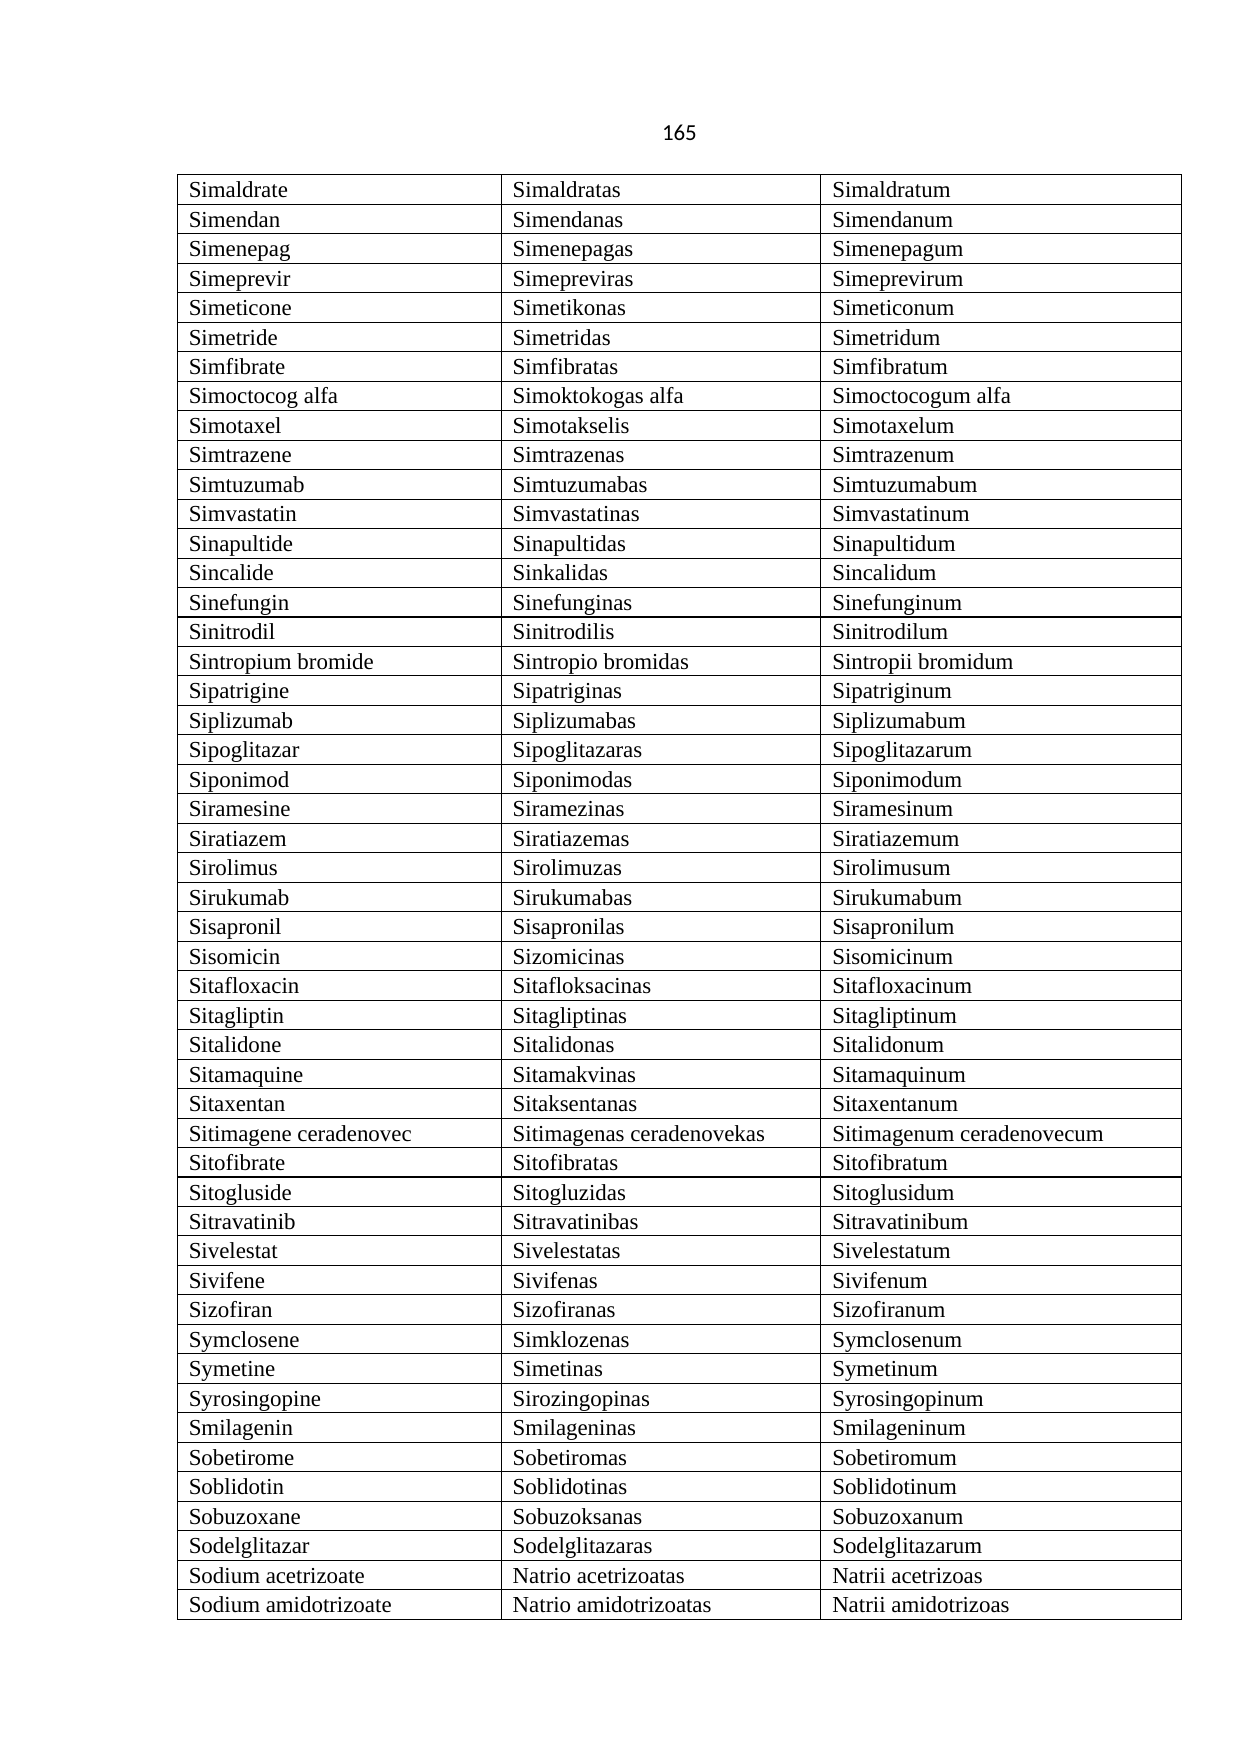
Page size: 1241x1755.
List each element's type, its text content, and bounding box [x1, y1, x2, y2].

table_cell Sinefunginas [502, 588, 820, 616]
table_cell Simotaxelum [821, 411, 1181, 439]
table_cell Sincalide [178, 559, 501, 587]
table_cell Simoktokogas alfa [502, 382, 820, 410]
table_cell Sizomicinas [502, 942, 820, 970]
table_cell Sitoglusidum [821, 1178, 1181, 1206]
table_cell Sitafloxacinum [821, 971, 1181, 999]
table_cell Simeticone [178, 293, 501, 322]
table_cell Symetine [178, 1354, 501, 1383]
table_cell Sitravatinibum [821, 1207, 1181, 1235]
table_cell Simendan [178, 205, 501, 233]
table_cell Sinkalidas [502, 559, 820, 587]
table_cell Sitaxentanum [821, 1089, 1181, 1117]
table_cell Simaldrate [178, 175, 501, 204]
table_cell Simetikonas [502, 293, 820, 322]
table_cell Sobuzoksanas [502, 1502, 820, 1530]
table_cell Natrio acetrizoatas [502, 1561, 820, 1589]
table_cell Simtrazene [178, 441, 501, 469]
table_cell Sitimagene ceradenovec [178, 1119, 501, 1147]
table_cell Sitogluside [178, 1178, 501, 1206]
table_cell Sintropii bromidum [821, 647, 1181, 675]
table_cell Sitogluzidas [502, 1178, 820, 1206]
table_cell Siponimodas [502, 765, 820, 793]
table_cell Sitalidonum [821, 1030, 1181, 1058]
table_cell Sitamakvinas [502, 1060, 820, 1088]
table_cell Simetinas [502, 1354, 820, 1383]
table_cell Siplizumabas [502, 706, 820, 734]
table_cell Sintropium bromide [178, 647, 501, 675]
table_cell Natrii amidotrizoas [821, 1590, 1181, 1619]
table_cell Simendanum [821, 205, 1181, 233]
table_cell Sisapronilum [821, 912, 1181, 941]
table_cell Sirukumab [178, 883, 501, 911]
table_cell Soblidotinum [821, 1472, 1181, 1501]
table_cell Sitagliptinum [821, 1001, 1181, 1029]
table_cell Smilageninum [821, 1413, 1181, 1442]
table_cell Simfibratas [502, 352, 820, 381]
table_cell Simenepagum [821, 234, 1181, 263]
table_cell Simaldratum [821, 175, 1181, 204]
table_cell Simotaxel [178, 411, 501, 439]
table_cell Sivifenum [821, 1266, 1181, 1294]
table_cell Sitimagenum ceradenovecum [821, 1119, 1181, 1147]
table_cell Sisapronilas [502, 912, 820, 941]
table_cell Simetridum [821, 323, 1181, 351]
table_cell Sinapultide [178, 529, 501, 557]
table_cell Sitaxentan [178, 1089, 501, 1117]
table_cell Sinefunginum [821, 588, 1181, 616]
table_cell Sitofibratum [821, 1148, 1181, 1176]
table_cell Sipatrigine [178, 676, 501, 705]
table_cell Sinitrodilum [821, 618, 1181, 646]
table_cell Siratiazemum [821, 824, 1181, 852]
table_cell Simetridas [502, 323, 820, 351]
table_cell Simepreviras [502, 264, 820, 292]
table_cell Sitravatinib [178, 1207, 501, 1235]
table_cell Siplizumab [178, 706, 501, 734]
table_cell Sizofiranum [821, 1295, 1181, 1324]
table_cell Sirolimus [178, 853, 501, 882]
table_cell Sitofibrate [178, 1148, 501, 1176]
table_cell Syrosingopine [178, 1384, 501, 1412]
table_cell Sodelglitazar [178, 1531, 501, 1560]
table_cell Sinefungin [178, 588, 501, 616]
table_cell Sobuzoxanum [821, 1502, 1181, 1530]
table_cell Sirolimuzas [502, 853, 820, 882]
table_cell Soblidotinas [502, 1472, 820, 1501]
table_cell Simenepagas [502, 234, 820, 263]
table_cell Simvastatin [178, 500, 501, 528]
table_cell Sitravatinibas [502, 1207, 820, 1235]
table_cell Simeticonum [821, 293, 1181, 322]
table_cell Sirukumabum [821, 883, 1181, 911]
table_cell Siplizumabum [821, 706, 1181, 734]
table_cell Sitofibratas [502, 1148, 820, 1176]
table_cell Simaldratas [502, 175, 820, 204]
table_cell Sitamaquine [178, 1060, 501, 1088]
table_cell Sitimagenas ceradenovekas [502, 1119, 820, 1147]
table_cell Sipoglitazaras [502, 735, 820, 764]
table_cell Sivelestatas [502, 1236, 820, 1265]
table_cell Sisomicin [178, 942, 501, 970]
table_cell Syrosingopinum [821, 1384, 1181, 1412]
table_cell Siramesinum [821, 794, 1181, 823]
table_cell Simtuzumab [178, 470, 501, 498]
table_cell Sitalidonas [502, 1030, 820, 1058]
table_cell Sitafloxacin [178, 971, 501, 999]
table_cell Sitafloksacinas [502, 971, 820, 999]
table_cell Sirukumabas [502, 883, 820, 911]
table_cell Simotakselis [502, 411, 820, 439]
table_cell Sitagliptinas [502, 1001, 820, 1029]
table_cell Sodelglitazarum [821, 1531, 1181, 1560]
table_cell Simoctocogum alfa [821, 382, 1181, 410]
table_cell Simenepag [178, 234, 501, 263]
table_cell Simtrazenas [502, 441, 820, 469]
table_cell Siramesine [178, 794, 501, 823]
table_cell Sinapultidas [502, 529, 820, 557]
table_cell Sinitrodilis [502, 618, 820, 646]
table_cell Sitaksentanas [502, 1089, 820, 1117]
table_cell Sizofiranas [502, 1295, 820, 1324]
table_cell Sitalidone [178, 1030, 501, 1058]
table_cell Sinapultidum [821, 529, 1181, 557]
table_cell Sirozingopinas [502, 1384, 820, 1412]
table_cell Simendanas [502, 205, 820, 233]
table_cell Sodium acetrizoate [178, 1561, 501, 1589]
table_cell Sincalidum [821, 559, 1181, 587]
table_cell Simeprevir [178, 264, 501, 292]
table_cell Sivifene [178, 1266, 501, 1294]
table_cell Sipoglitazarum [821, 735, 1181, 764]
table_cell Natrii acetrizoas [821, 1561, 1181, 1589]
table_cell Symetinum [821, 1354, 1181, 1383]
table_cell Simetride [178, 323, 501, 351]
table_cell Sizofiran [178, 1295, 501, 1324]
table_cell Siratiazem [178, 824, 501, 852]
table_cell Sipatriginas [502, 676, 820, 705]
table_cell Sirolimusum [821, 853, 1181, 882]
table_cell Sodium amidotrizoate [178, 1590, 501, 1619]
table_cell Sisapronil [178, 912, 501, 941]
table_cell Simklozenas [502, 1325, 820, 1353]
table_cell Sivelestatum [821, 1236, 1181, 1265]
table_cell Smilagenin [178, 1413, 501, 1442]
table_cell Simtrazenum [821, 441, 1181, 469]
table_cell Simtuzumabum [821, 470, 1181, 498]
table_cell Sobetiromum [821, 1443, 1181, 1471]
table_cell Simvastatinas [502, 500, 820, 528]
table_cell Simoctocog alfa [178, 382, 501, 410]
table_cell Simfibratum [821, 352, 1181, 381]
table_cell Symclosene [178, 1325, 501, 1353]
table_cell Soblidotin [178, 1472, 501, 1501]
table_cell Sivifenas [502, 1266, 820, 1294]
table_cell Sisomicinum [821, 942, 1181, 970]
table_cell Sintropio bromidas [502, 647, 820, 675]
table_cell Sobetirome [178, 1443, 501, 1471]
table_cell Smilageninas [502, 1413, 820, 1442]
table_cell Sipoglitazar [178, 735, 501, 764]
table_cell Siratiazemas [502, 824, 820, 852]
table_cell Sodelglitazaras [502, 1531, 820, 1560]
table_cell Simeprevirum [821, 264, 1181, 292]
table_cell Symclosenum [821, 1325, 1181, 1353]
table_cell Simvastatinum [821, 500, 1181, 528]
table_cell Simfibrate [178, 352, 501, 381]
table_cell Sinitrodil [178, 618, 501, 646]
table_cell Sitagliptin [178, 1001, 501, 1029]
table_cell Sipatriginum [821, 676, 1181, 705]
table_cell Sobuzoxane [178, 1502, 501, 1530]
table_cell Siponimodum [821, 765, 1181, 793]
table_cell Natrio amidotrizoatas [502, 1590, 820, 1619]
table_cell Siramezinas [502, 794, 820, 823]
table_cell Siponimod [178, 765, 501, 793]
table_cell Simtuzumabas [502, 470, 820, 498]
table_cell Sivelestat [178, 1236, 501, 1265]
table_cell Sitamaquinum [821, 1060, 1181, 1088]
table_cell Sobetiromas [502, 1443, 820, 1471]
